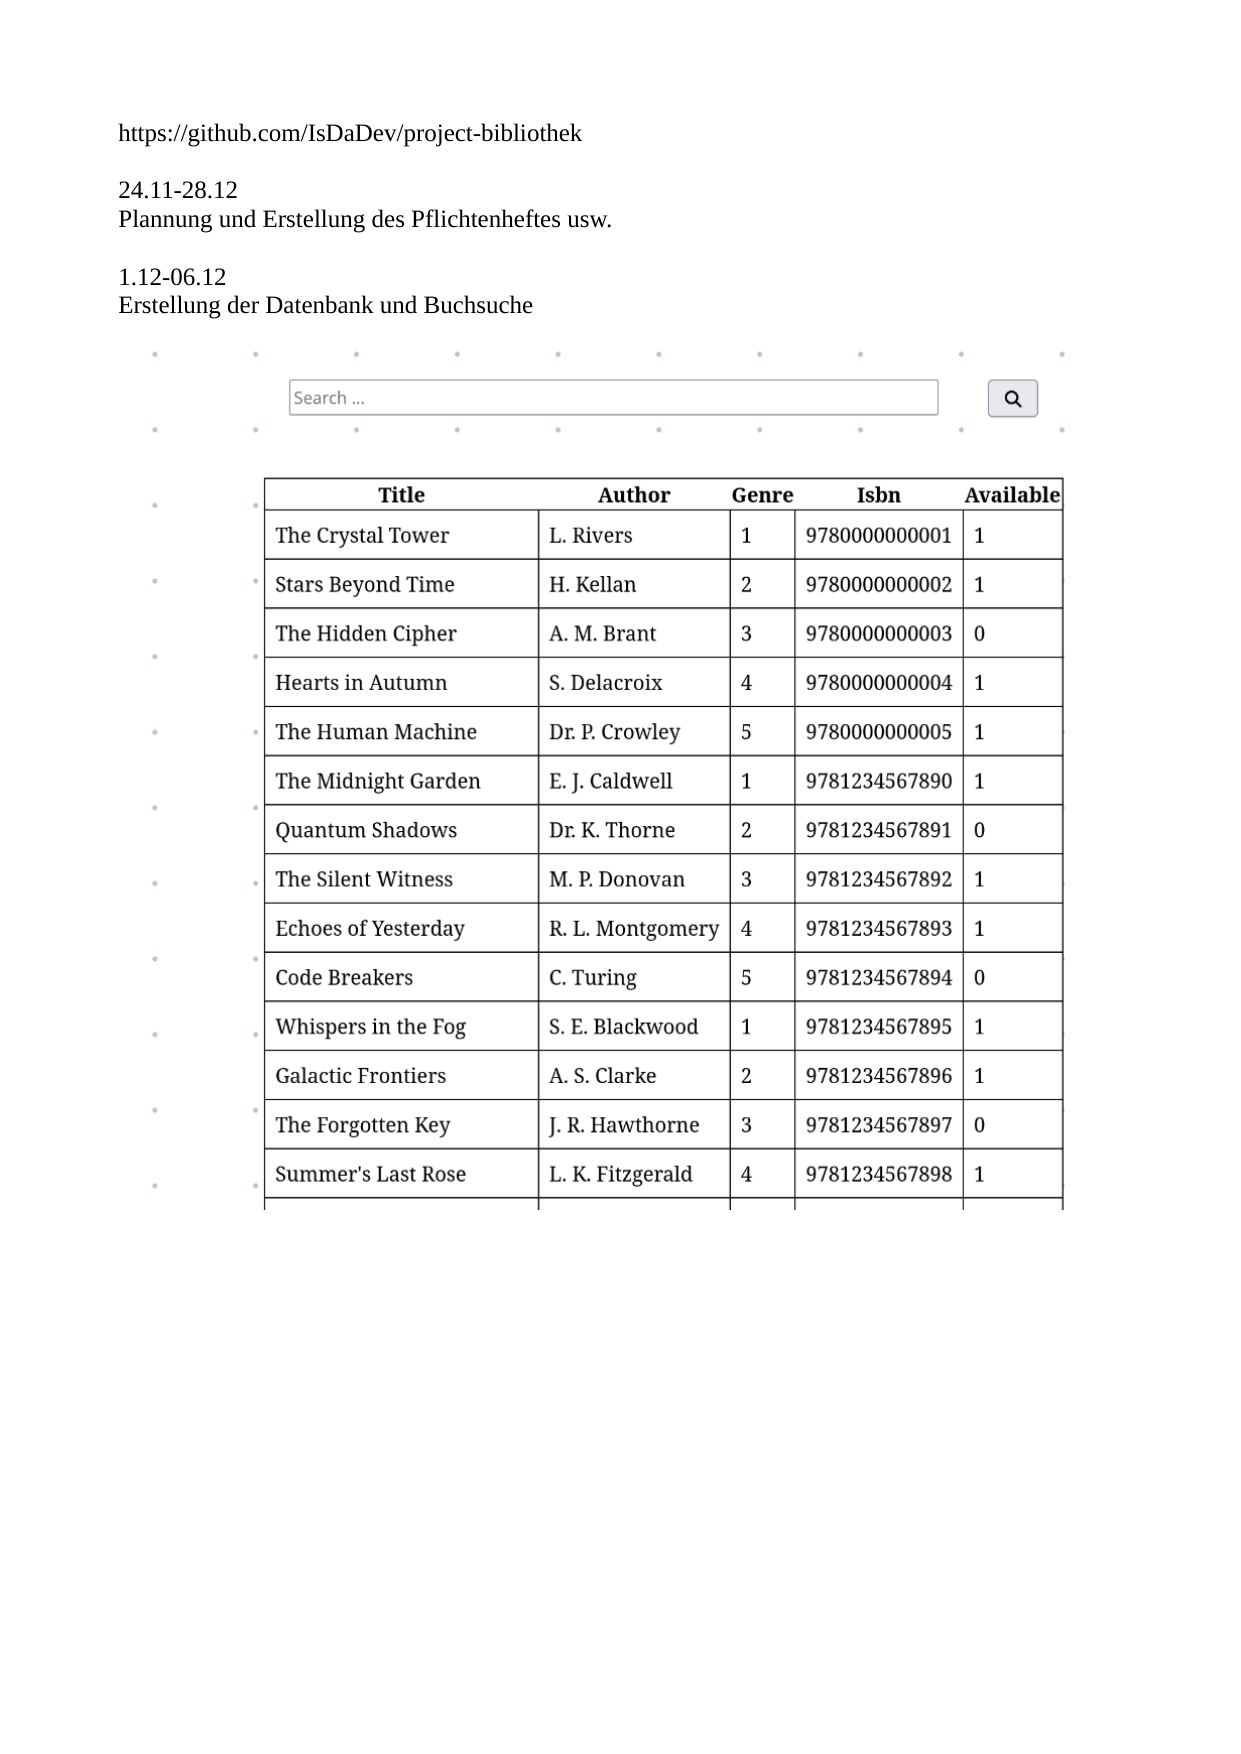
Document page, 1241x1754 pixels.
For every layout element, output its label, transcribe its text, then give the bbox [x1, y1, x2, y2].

text Erstellung der Datenbank und Buchsuche [118, 291, 1122, 319]
text 1.12-06.12 [118, 262, 1122, 291]
text Plannung und Erstellung des Pflichtenheftes usw. [118, 204, 1122, 233]
picture [118, 319, 1123, 1210]
text https://github.com/IsDaDev/project-bibliothek [118, 118, 1122, 147]
text 24.11-28.12 [118, 176, 1122, 204]
